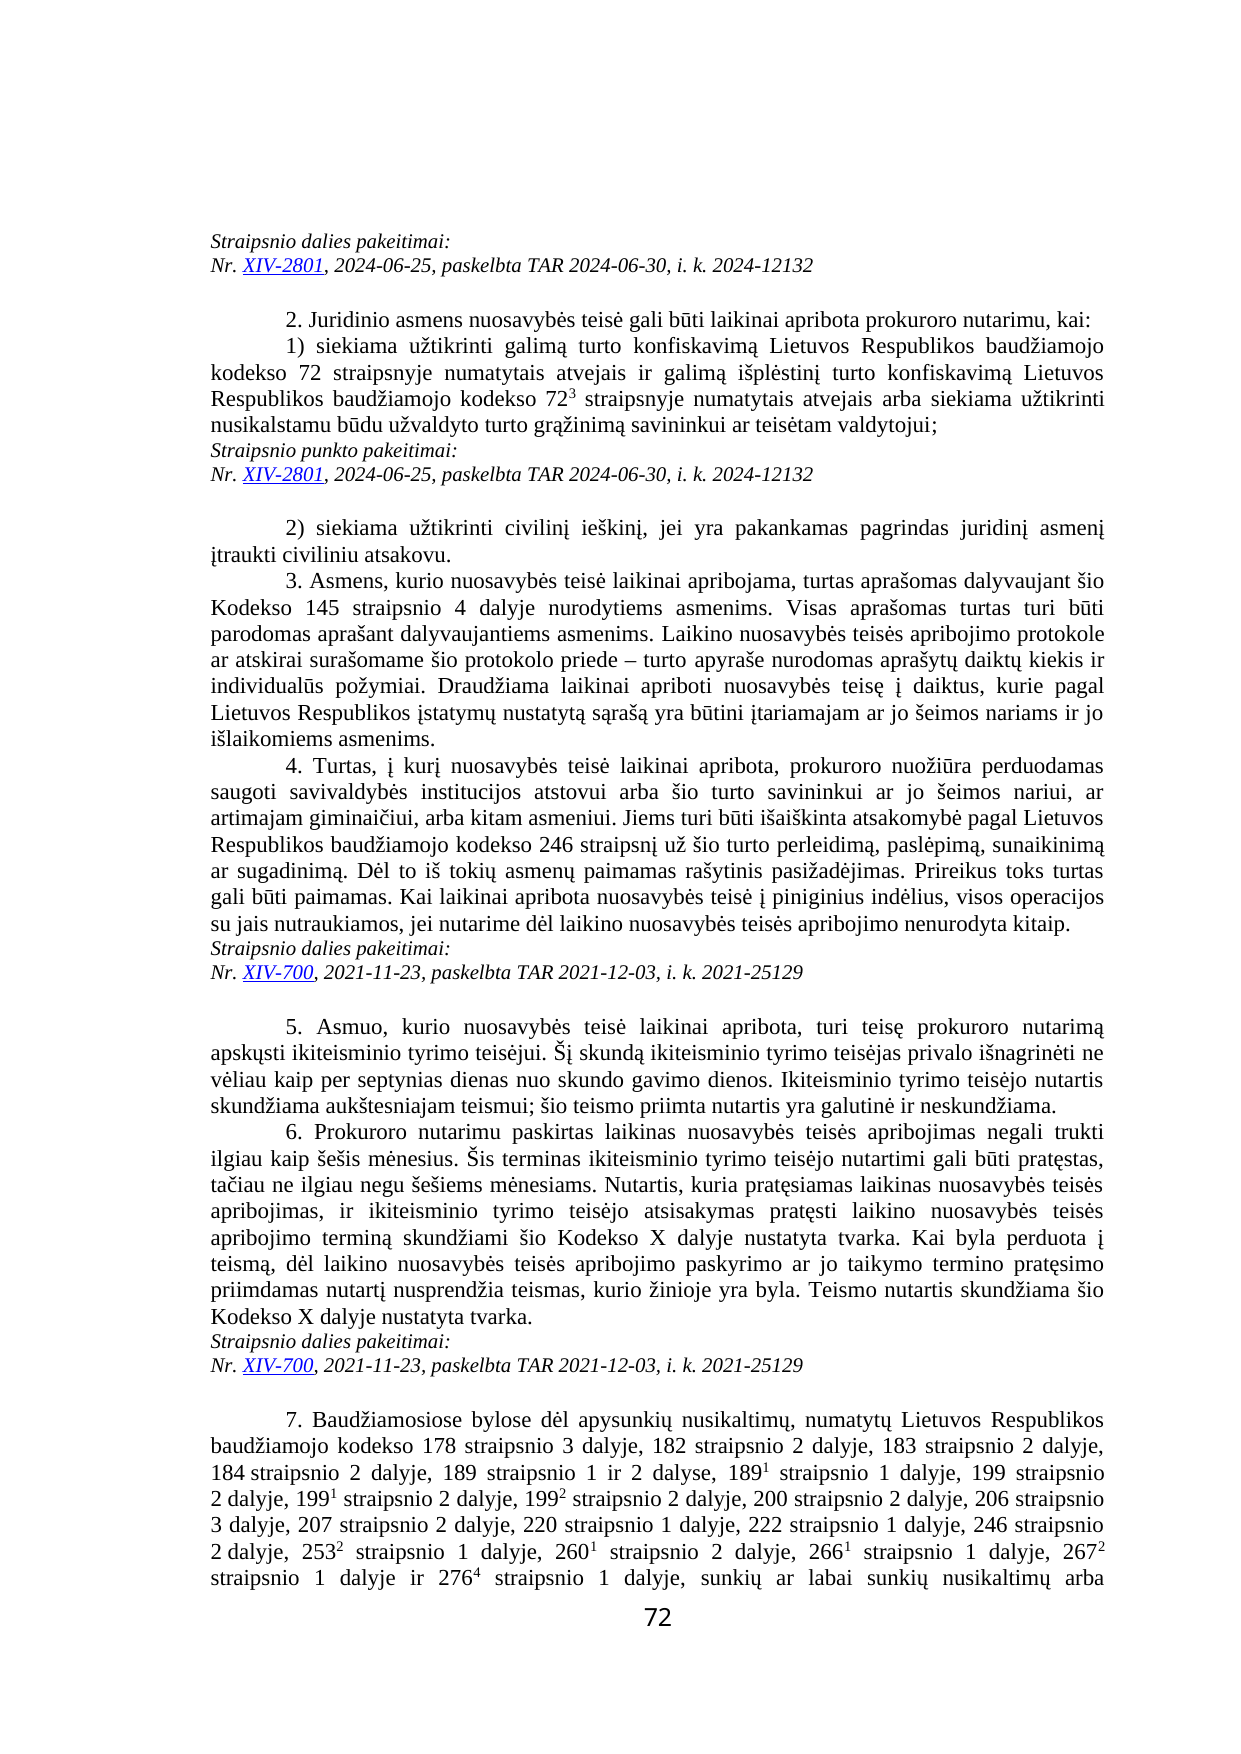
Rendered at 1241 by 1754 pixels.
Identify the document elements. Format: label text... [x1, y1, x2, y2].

text 7. Baudžiamosiose bylose dėl apysunkių nusikaltimų, numatytų Lietuvos Respublikos baudžiamojo kodekso 178 straipsnio 3 dalyje, 182 straipsnio 2 dalyje, 183 straipsnio 2 dalyje, 184 straipsnio 2 dalyje, 189 straipsnio 1 ir 2 dalyse, 1891 straipsnio 1 dalyje, 199 straipsnio 2 dalyje, 1991 straipsnio 2 dalyje, 1992 straipsnio 2 dalyje, 200 straipsnio 2 dalyje, 206 straipsnio 3 dalyje, 207 straipsnio 2 dalyje, 220 straipsnio 1 dalyje, 222 straipsnio 1 dalyje, 246 straipsnio 2 dalyje, 2532 straipsnio 1 dalyje, 2601 straipsnio 2 dalyje, 2661 straipsnio 1 dalyje, 2672 straipsnio 1 dalyje ir 2764 straipsnio 1 dalyje, sunkių ar labai sunkių nusikaltimų arba [210, 1406, 1105, 1591]
text 2. Juridinio asmens nuosavybės teisė gali būti laikinai apribota prokuroro nutarimu, kai: [210, 306, 1105, 332]
text 5. Asmuo, kurio nuosavybės teisė laikinai apribota, turi teisę prokuroro nutarimą apskųsti ikiteisminio tyrimo teisėjui. Šį skundą ikiteisminio tyrimo teisėjas privalo išnagrinėti ne vėliau kaip per septynias dienas nuo skundo gavimo dienos. Ikiteisminio tyrimo teisėjo nutartis skundžiama aukštesniajam teismui; šio teismo priimta nutartis yra galutinė ir neskundžiama. [210, 1013, 1105, 1118]
text Nr. XIV-700, 2021-11-23, paskelbta TAR 2021-12-03, i. k. 2021-25129 [210, 960, 1105, 984]
text Straipsnio dalies pakeitimai: [210, 1329, 1105, 1353]
text 3. Asmens, kurio nuosavybės teisė laikinai apribojama, turtas aprašomas dalyvaujant šio Kodekso 145 straipsnio 4 dalyje nurodytiems asmenims. Visas aprašomas turtas turi būti parodomas aprašant dalyvaujantiems asmenims. Laikino nuosavybės teisės apribojimo protokole ar atskirai surašomame šio protokolo priede – turto apyraše nurodomas aprašytų daiktų kiekis ir individualūs požymiai. Draudžiama laikinai apriboti nuosavybės teisę į daiktus, kurie pagal Lietuvos Respublikos įstatymų nustatytą sąrašą yra būtini įtariamajam ar jo šeimos nariams ir jo išlaikomiems asmenims. [210, 567, 1105, 752]
text Nr. XIV-2801, 2024-06-25, paskelbta TAR 2024-06-30, i. k. 2024-12132 [210, 462, 1105, 486]
text Nr. XIV-2801, 2024-06-25, paskelbta TAR 2024-06-30, i. k. 2024-12132 [210, 253, 1105, 277]
text Straipsnio dalies pakeitimai: [210, 229, 1105, 253]
text Straipsnio dalies pakeitimai: [210, 936, 1105, 960]
text 1) siekiama užtikrinti galimą turto konfiskavimą Lietuvos Respublikos baudžiamojo kodekso 72 straipsnyje numatytais atvejais ir galimą išplėstinį turto konfiskavimą Lietuvos Respublikos baudžiamojo kodekso 723 straipsnyje numatytais atvejais arba siekiama užtikrinti nusikalstamu būdu užvaldyto turto grąžinimą savininkui ar teisėtam valdytojui; [210, 332, 1105, 438]
text 4. Turtas, į kurį nuosavybės teisė laikinai apribota, prokuroro nuožiūra perduodamas saugoti savivaldybės institucijos atstovui arba šio turto savininkui ar jo šeimos nariui, ar artimajam giminaičiui, arba kitam asmeniui. Jiems turi būti išaiškinta atsakomybė pagal Lietuvos Respublikos baudžiamojo kodekso 246 straipsnį už šio turto perleidimą, paslėpimą, sunaikinimą ar sugadinimą. Dėl to iš tokių asmenų paimamas rašytinis pasižadėjimas. Prireikus toks turtas gali būti paimamas. Kai laikinai apribota nuosavybės teisė į piniginius indėlius, visos operacijos su jais nutraukiamos, jei nutarime dėl laikino nuosavybės teisės apribojimo nenurodyta kitaip. [210, 752, 1105, 936]
text 2) siekiama užtikrinti civilinį ieškinį, jei yra pakankamas pagrindas juridinį asmenį įtraukti civiliniu atsakovu. [210, 514, 1105, 567]
text Straipsnio punkto pakeitimai: [210, 438, 1105, 462]
text Nr. XIV-700, 2021-11-23, paskelbta TAR 2021-12-03, i. k. 2021-25129 [210, 1353, 1105, 1377]
text 6. Prokuroro nutarimu paskirtas laikinas nuosavybės teisės apribojimas negali trukti ilgiau kaip šešis mėnesius. Šis terminas ikiteisminio tyrimo teisėjo nutartimi gali būti pratęstas, tačiau ne ilgiau negu šešiems mėnesiams. Nutartis, kuria pratęsiamas laikinas nuosavybės teisės apribojimas, ir ikiteisminio tyrimo teisėjo atsisakymas pratęsti laikino nuosavybės teisės apribojimo terminą skundžiami šio Kodekso X dalyje nustatyta tvarka. Kai byla perduota į teismą, dėl laikino nuosavybės teisės apribojimo paskyrimo ar jo taikymo termino pratęsimo priimdamas nutartį nusprendžia teismas, kurio žinioje yra byla. Teismo nutartis skundžiama šio Kodekso X dalyje nustatyta tvarka. [210, 1118, 1105, 1329]
